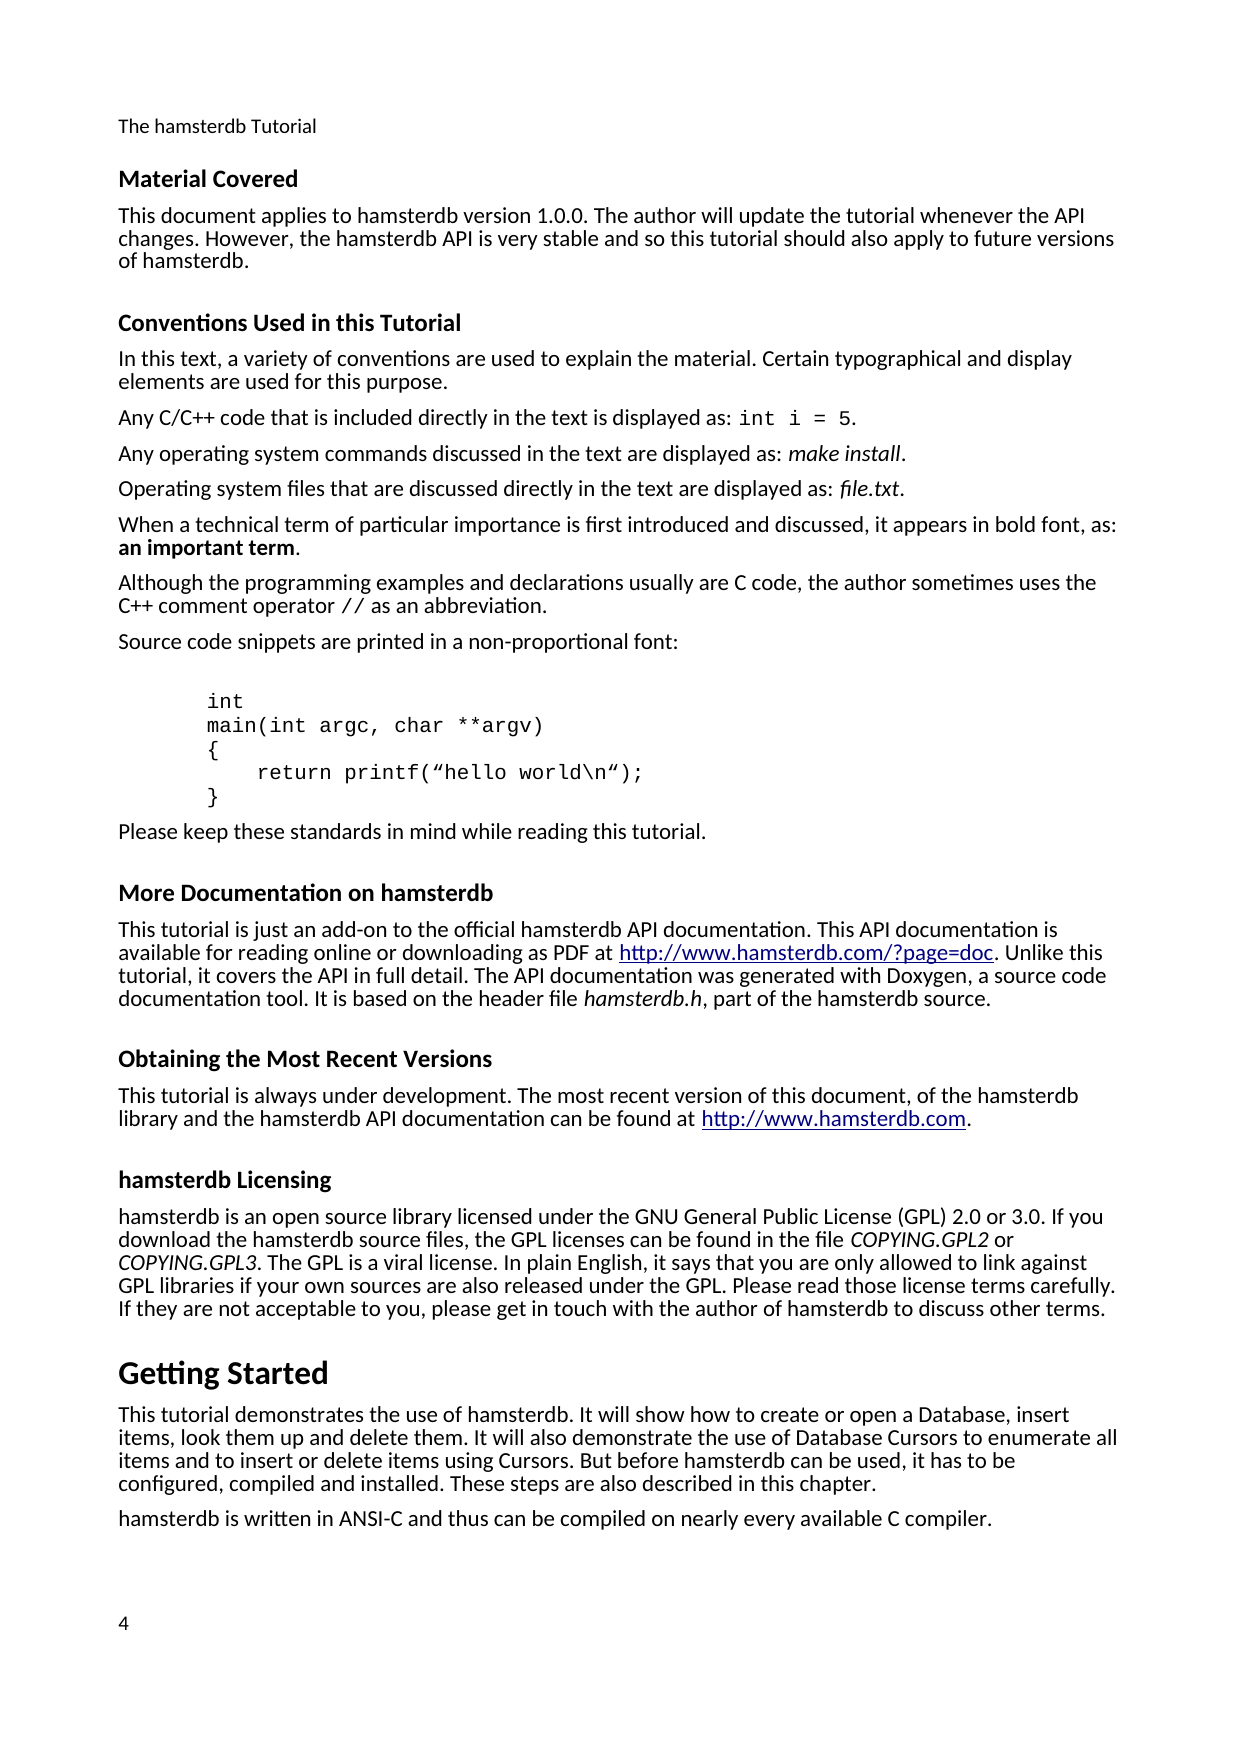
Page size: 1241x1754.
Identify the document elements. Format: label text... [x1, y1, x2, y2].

text In this text, a variety of conventions are used to explain the material. Certain typographical and display elements are used for this purpose. [118, 350, 1122, 396]
text Please keep these standards in mind while reading this tutorial. [118, 822, 1122, 845]
text This tutorial is just an add-on to the official hamsterdb API documentation. This API documentation is available for reading online or downloading as PDF at http://www.hamsterdb.com/?page=doc. Unlike this tutorial, it covers the API in full detail. The API documentation was generated with Doxygen, a source code documentation tool. It is based on the header file hamsterdb.h, part of the hamsterdb source. [118, 920, 1122, 1012]
text Source code snippets are printed in a non-proportional font: [118, 632, 1122, 655]
text Any operating system commands discussed in the text are displayed as: make install. [118, 444, 1122, 467]
text int main(int argc, char **argv) { return printf(“hello world\n“); } [207, 691, 1122, 810]
text When a technical term of particular importance is first introduced and discussed, it appears in bold font, as: an important term. [118, 515, 1122, 561]
text hamsterdb is an open source library licensed under the GNU General Public License (GPL) 2.0 or 3.0. If you download the hamsterdb source files, the GPL licenses can be found in the file COPYING.GPL2 or COPYING.GPL3. The GPL is a viral license. In plain English, it says that you are only allowed to link against GPL libraries if your own sources are also released under the GPL. Please read those license terms carefully. If they are not acceptable to you, please get in touch with the author of hamsterdb to discuss other terms. [118, 1207, 1122, 1322]
text This document applies to hamsterdb version 1.0.0. The author will update the tutorial whenever the API changes. However, the hamsterdb API is very stable and so this tutorial should also apply to future versions of hamsterdb. [118, 206, 1122, 275]
text Any C/C++ code that is included directly in the text is displayed as: int i = 5. [118, 408, 1122, 432]
text This tutorial is always under development. The most recent version of this document, of the hamsterdb library and the hamsterdb API documentation can be found at http://www.hamsterdb.com. [118, 1087, 1122, 1132]
subtitle hamsterdb Licensing [118, 1170, 1122, 1195]
text This tutorial demonstrates the use of hamsterdb. It will show how to create or open a Database, insert items, look them up and delete them. It will also demonstrate the use of Database Cursors to enumerate all items and to insert or delete items using Cursors. But before hamsterdb can be used, it has to be configured, compiled and installed. These steps are also described in this chapter. [118, 1405, 1122, 1497]
text Although the programming examples and declarations usually are C code, the author sometimes uses the C++ comment operator // as an abbreviation. [118, 573, 1122, 620]
subtitle Getting Started [118, 1359, 1122, 1393]
subtitle Obtaining the Most Recent Versions [118, 1049, 1122, 1074]
subtitle Material Covered [118, 168, 1122, 193]
subtitle Conventions Used in this Tutorial [118, 312, 1122, 337]
text Operating system files that are discussed directly in the text are displayed as: file.txt. [118, 479, 1122, 502]
text hamsterdb is written in ANSI-C and thus can be compiled on nearly every available C compiler. [118, 1509, 1122, 1532]
subtitle More Documentation on hamsterdb [118, 882, 1122, 907]
